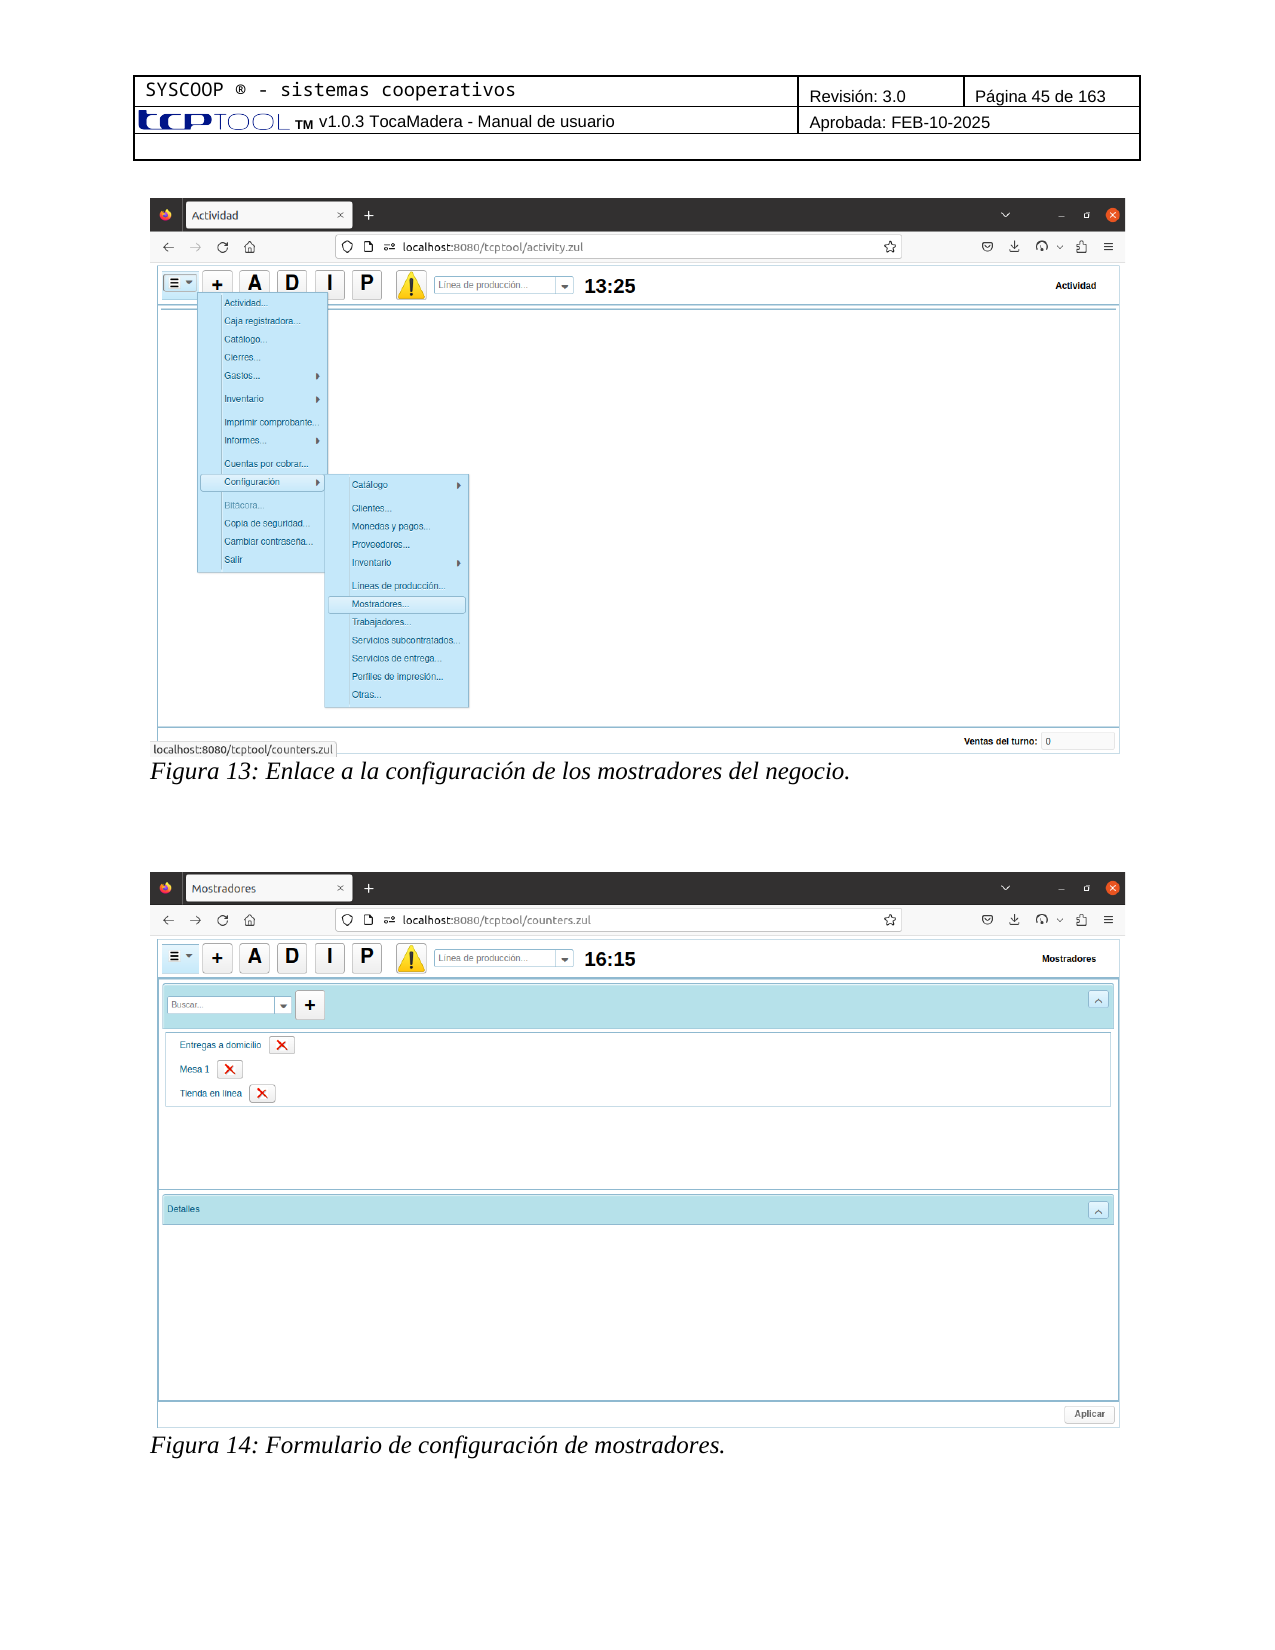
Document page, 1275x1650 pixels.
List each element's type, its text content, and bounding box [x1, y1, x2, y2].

picture [150, 872, 1125, 1431]
text Figura 13: Enlace a la configuración de los mostradores del negocio. [150, 757, 1125, 785]
picture [150, 198, 1125, 757]
text Figura 14: Formulario de configuración de mostradores. [150, 1431, 1125, 1459]
picture [138, 110, 290, 130]
